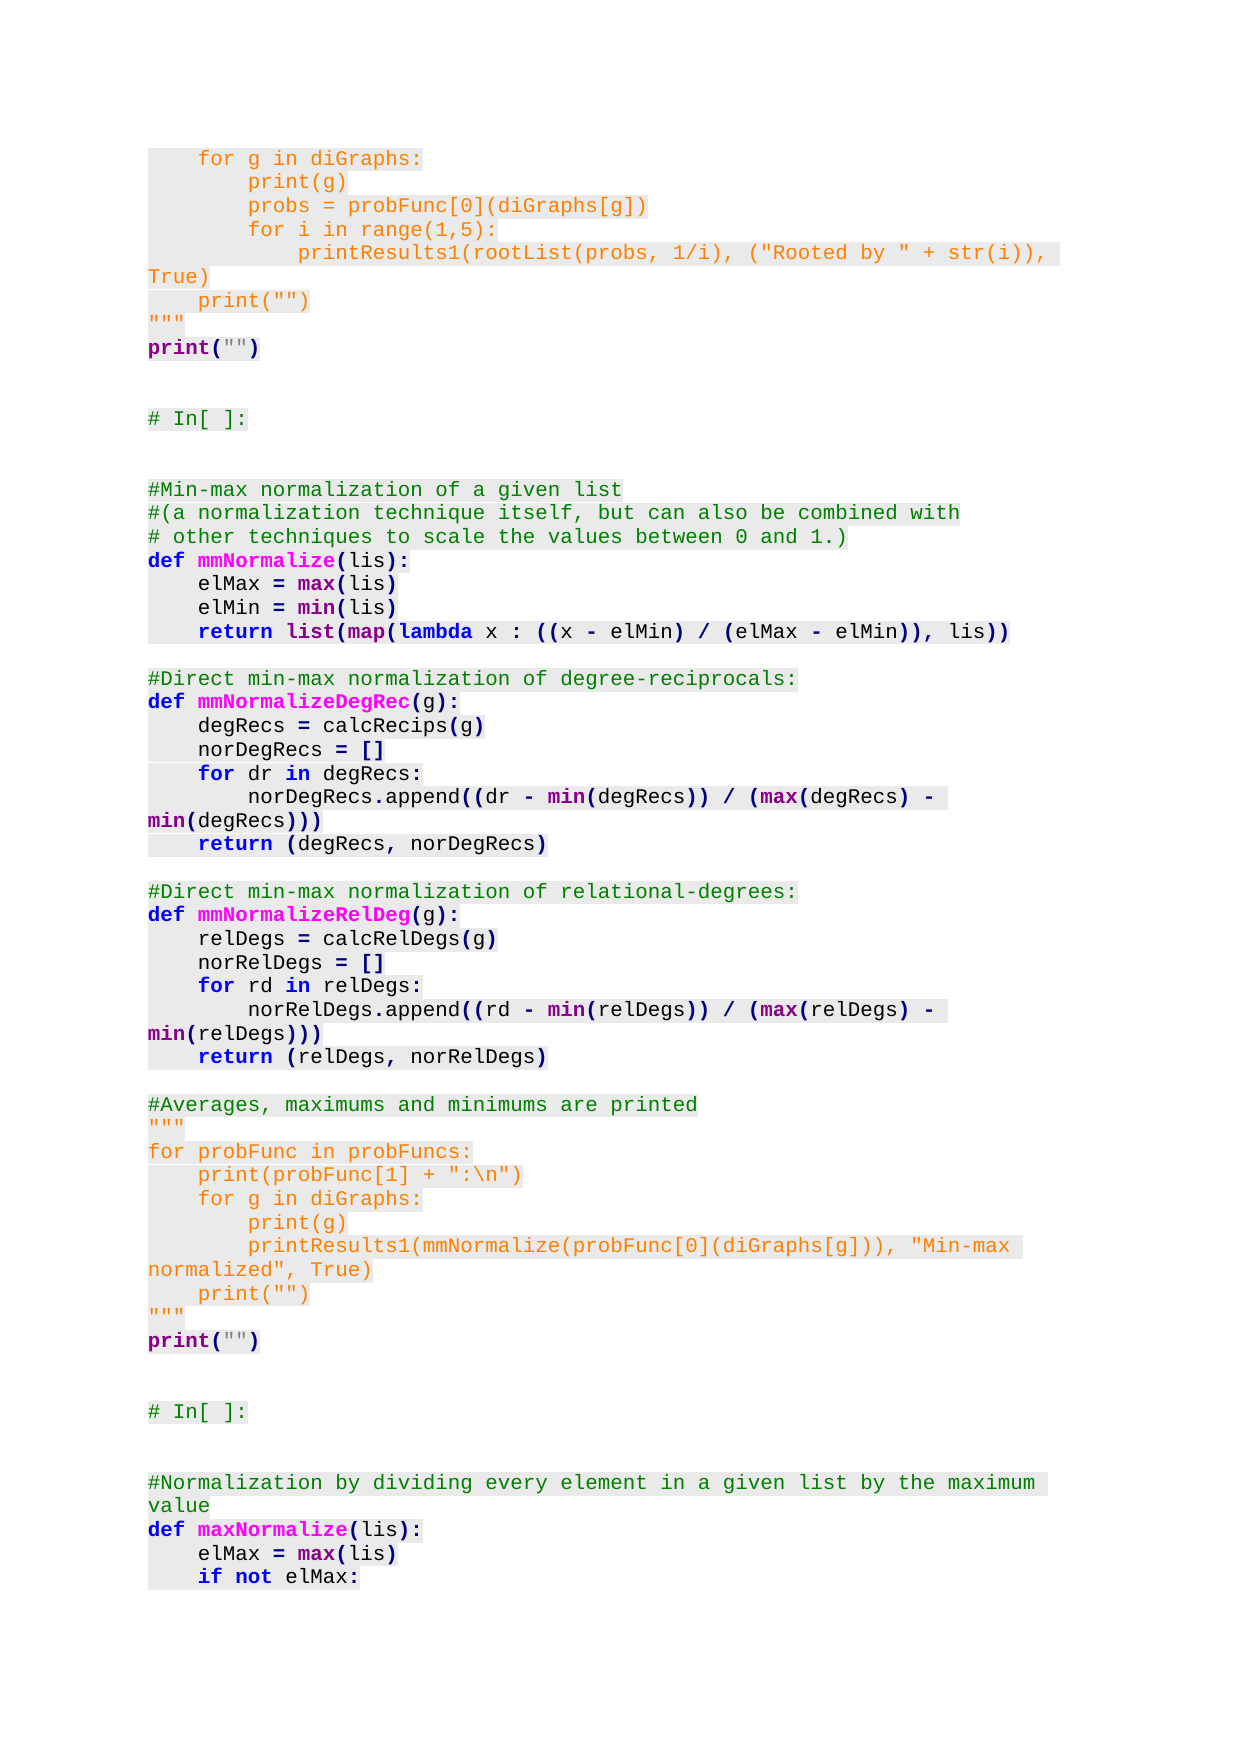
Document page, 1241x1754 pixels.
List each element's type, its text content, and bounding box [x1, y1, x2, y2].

text #Direct min-max normalization of relational-degrees: [148, 881, 1092, 904]
text norDegRecs = [] [148, 739, 1092, 762]
text degRecs = calcRecips(g) [148, 715, 1092, 739]
text def mmNormalizeRelDeg(g): [148, 904, 1092, 928]
text probs = probFunc[0](diGraphs[g]) [148, 195, 1092, 219]
text print(g) [148, 171, 1092, 195]
text for g in diGraphs: [148, 1188, 1092, 1212]
text def mmNormalizeDegRec(g): [148, 692, 1092, 715]
text #Normalization by dividing every element in a given list by the maximum value [148, 1472, 1092, 1519]
text #Min-max normalization of a given list [148, 479, 1092, 502]
text print("") [148, 337, 1092, 361]
text elMax = max(lis) [148, 573, 1092, 597]
text return (degRecs, norDegRecs) [148, 833, 1092, 857]
text # In[ ]: [148, 1401, 1092, 1424]
text relDegs = calcRelDegs(g) [148, 928, 1092, 952]
text elMin = min(lis) [148, 597, 1092, 621]
text return list(map(lambda x : ((x - elMin) / (elMax - elMin)), lis)) [148, 621, 1092, 644]
text #Averages, maximums and minimums are printed [148, 1093, 1092, 1117]
text #(a normalization technique itself, but can also be combined with [148, 502, 1092, 526]
text # other techniques to scale the values between 0 and 1.) [148, 526, 1092, 550]
text return (relDegs, norRelDegs) [148, 1046, 1092, 1070]
text for dr in degRecs: [148, 762, 1092, 786]
text printResults1(rootList(probs, 1/i), ("Rooted by " + str(i)), True) [148, 242, 1092, 289]
text for rd in relDegs: [148, 975, 1092, 999]
text """ [148, 1306, 1092, 1330]
text print("") [148, 289, 1092, 313]
text print("") [148, 1283, 1092, 1306]
text printResults1(mmNormalize(probFunc[0](diGraphs[g])), "Min-max normalized", True) [148, 1235, 1092, 1283]
text for g in diGraphs: [148, 148, 1092, 171]
text def mmNormalize(lis): [148, 550, 1092, 573]
text for i in range(1,5): [148, 219, 1092, 242]
text norRelDegs = [] [148, 952, 1092, 975]
text print(probFunc[1] + ":\n") [148, 1164, 1092, 1188]
text # In[ ]: [148, 408, 1092, 431]
text elMax = max(lis) [148, 1543, 1092, 1566]
text def maxNormalize(lis): [148, 1519, 1092, 1543]
text #Direct min-max normalization of degree-reciprocals: [148, 668, 1092, 692]
text for probFunc in probFuncs: [148, 1141, 1092, 1164]
text norDegRecs.append((dr - min(degRecs)) / (max(degRecs) - min(degRecs))) [148, 786, 1092, 833]
text """ [148, 1117, 1092, 1141]
text """ [148, 313, 1092, 337]
text print("") [148, 1330, 1092, 1354]
text if not elMax: [148, 1566, 1092, 1590]
text print(g) [148, 1212, 1092, 1235]
text norRelDegs.append((rd - min(relDegs)) / (max(relDegs) - min(relDegs))) [148, 999, 1092, 1046]
